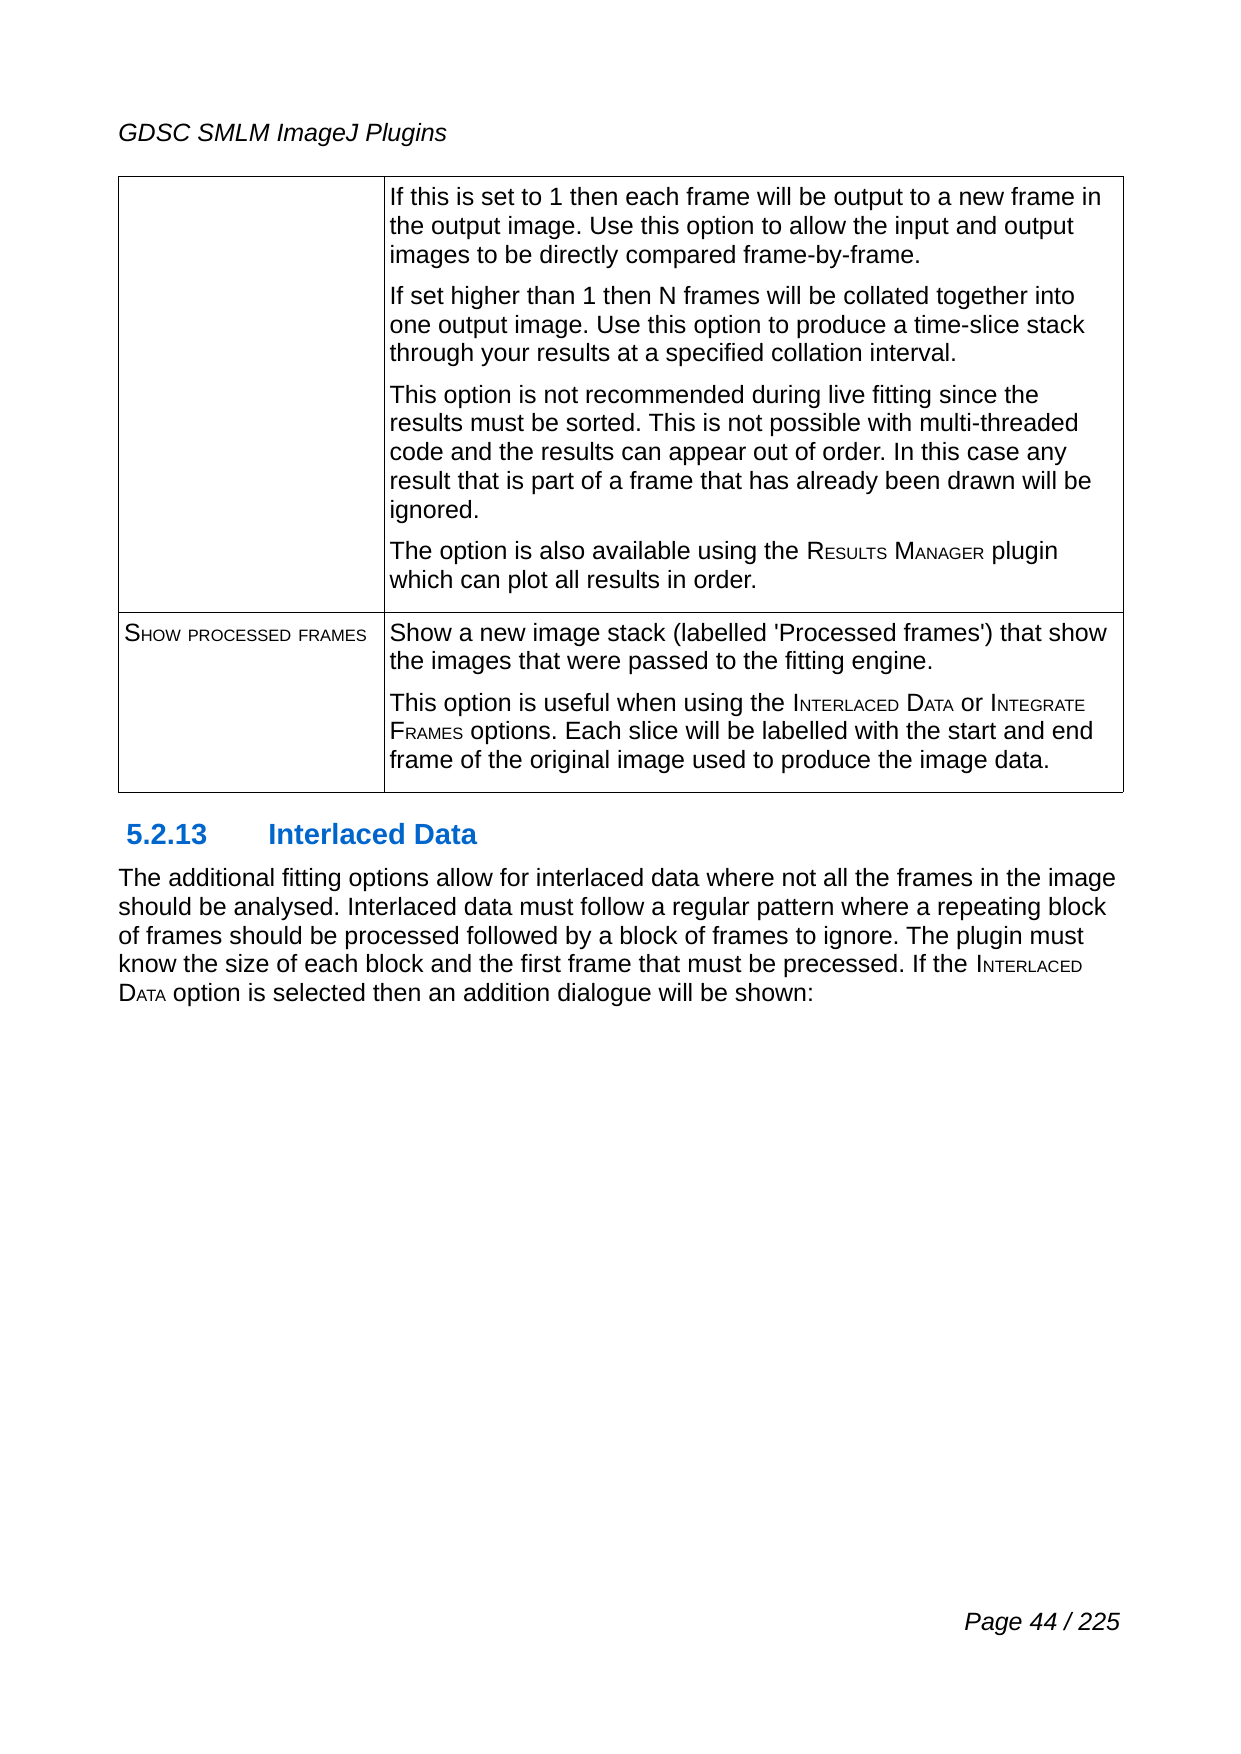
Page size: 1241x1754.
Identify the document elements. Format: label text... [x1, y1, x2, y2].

table_cell If this is set to 1 then each frame will be output to a new frame in the output image. Use this option to allow the input and output images to be directly compared frame-by-frame. If set higher than 1 then N frames will be collated together into one output image. Use this option to produce a time-slice stack through your results at a specified collation interval. This option is not recommended during live fitting since the results must be sorted. This is not possible with multi-threaded code and the results can appear out of order. In this case any result that is part of a frame that has already been drawn will be ignored. The option is also available using the Results Manager plugin which can plot all results in order. [385, 177, 1123, 612]
table_cell Show a new image stack (labelled 'Processed frames') that show the images that were passed to the fitting engine. This option is useful when using the Interlaced Data or Integrate Frames options. Each slice will be labelled with the start and end frame of the original image used to produce the image data. [385, 613, 1123, 792]
subtitle Interlaced Data [118, 817, 1122, 851]
table_cell [119, 177, 384, 612]
text The additional fitting options allow for interlaced data where not all the frames in the image should be analysed. Interlaced data must follow a regular pattern where a repeating block of frames should be processed followed by a block of frames to ignore. The plugin must know the size of each block and the first frame that must be precessed. If the Interlaced Data option is selected then an addition dialogue will be shown: [118, 863, 1122, 1007]
table_cell Show processed frames [119, 613, 384, 792]
